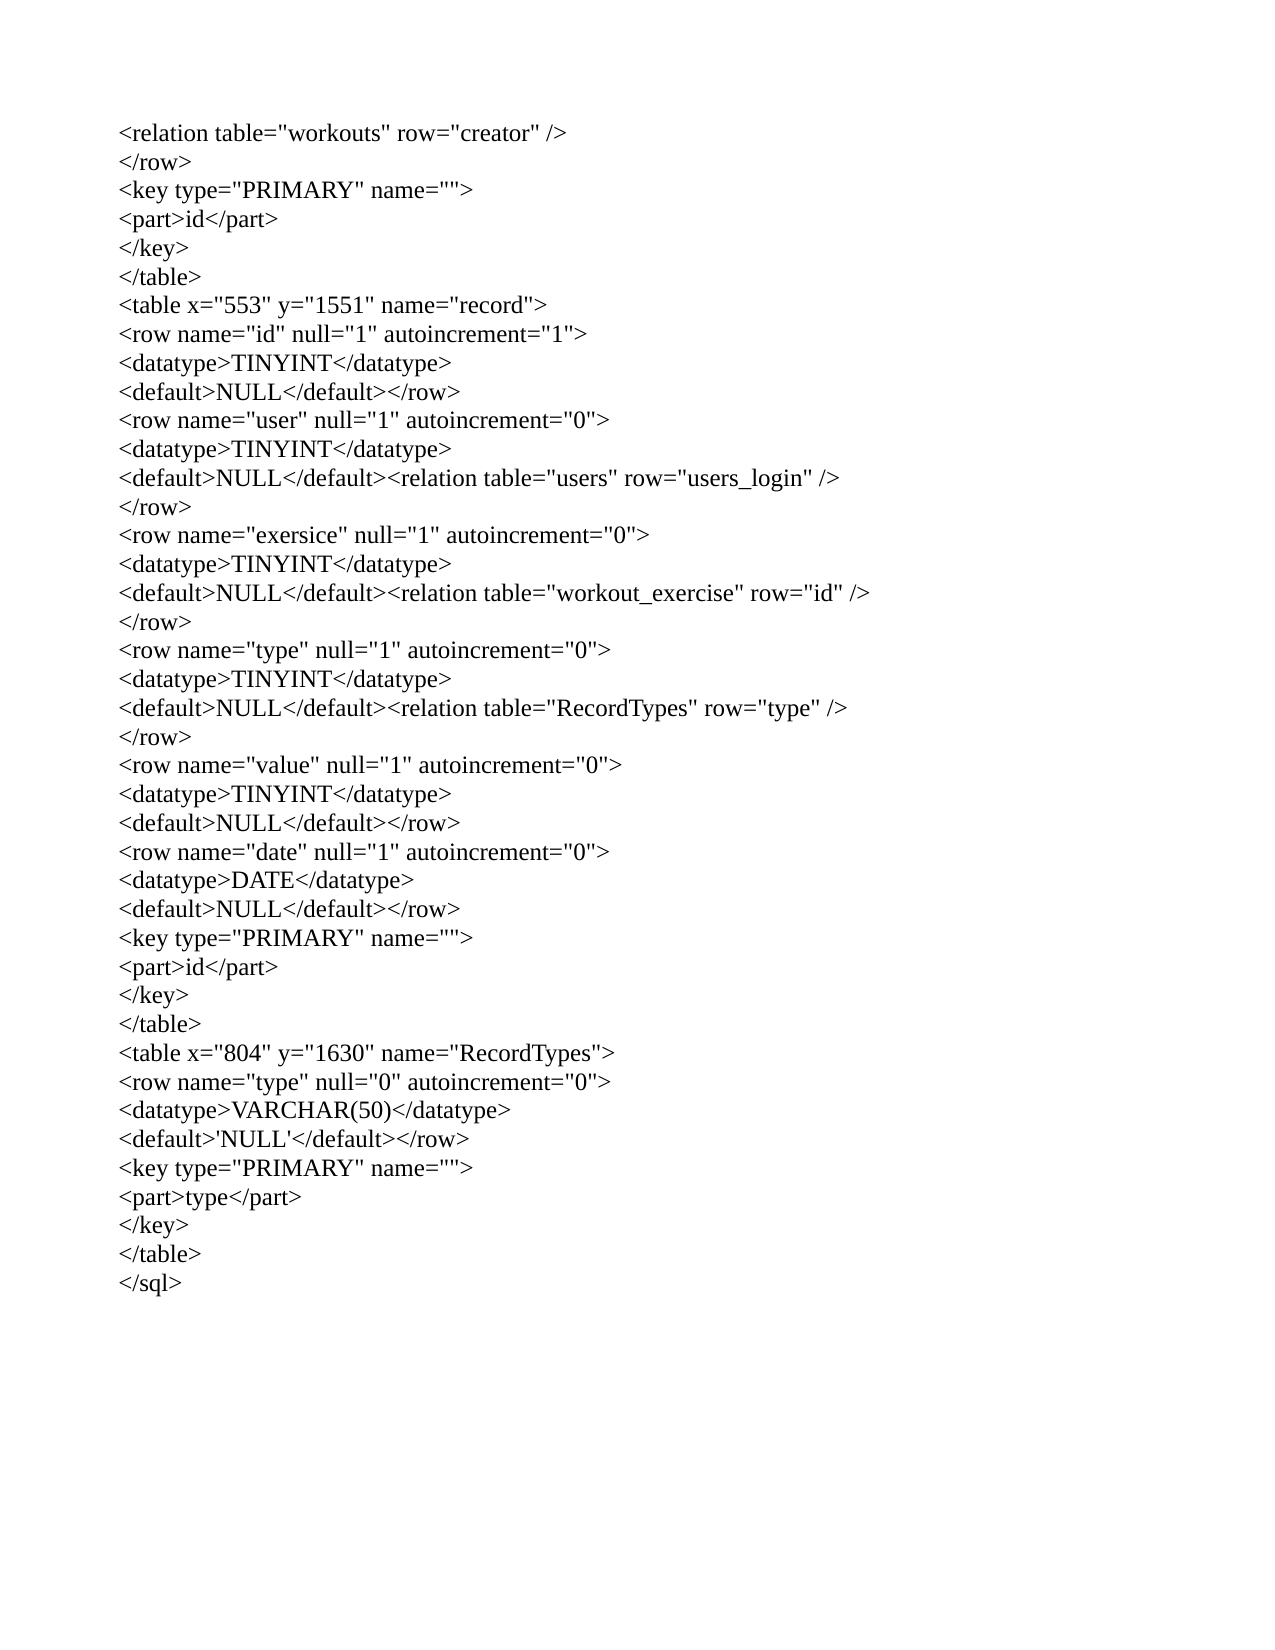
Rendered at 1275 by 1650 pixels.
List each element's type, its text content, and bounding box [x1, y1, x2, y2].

text </table> [118, 1009, 1157, 1038]
text <key type="PRIMARY" name=""> [118, 1153, 1157, 1182]
text <part>id</part> [118, 204, 1157, 233]
text <default>NULL</default></row> [118, 808, 1157, 837]
text <row name="date" null="1" autoincrement="0"> [118, 837, 1157, 866]
text <part>type</part> [118, 1182, 1157, 1211]
text <key type="PRIMARY" name=""> [118, 923, 1157, 952]
text <row name="user" null="1" autoincrement="0"> [118, 406, 1157, 434]
text </key> [118, 1211, 1157, 1239]
text <key type="PRIMARY" name=""> [118, 176, 1157, 204]
text </row> [118, 722, 1157, 751]
text </sql> [118, 1268, 1157, 1297]
text </table> [118, 262, 1157, 291]
text <datatype>VARCHAR(50)</datatype> [118, 1096, 1157, 1124]
text <default>NULL</default></row> [118, 894, 1157, 923]
text </table> [118, 1239, 1157, 1268]
text </key> [118, 233, 1157, 262]
text </row> [118, 492, 1157, 521]
text <datatype>TINYINT</datatype> [118, 549, 1157, 578]
text <row name="value" null="1" autoincrement="0"> [118, 751, 1157, 779]
text <default>NULL</default></row> [118, 377, 1157, 406]
text </key> [118, 981, 1157, 1009]
text <table x="553" y="1551" name="record"> [118, 291, 1157, 319]
text <row name="type" null="1" autoincrement="0"> [118, 636, 1157, 664]
text </row> [118, 147, 1157, 176]
text <row name="type" null="0" autoincrement="0"> [118, 1067, 1157, 1096]
text <datatype>TINYINT</datatype> [118, 348, 1157, 377]
text <row name="id" null="1" autoincrement="1"> [118, 319, 1157, 348]
text </row> [118, 607, 1157, 636]
text <relation table="workouts" row="creator" /> [118, 118, 1157, 147]
text <table x="804" y="1630" name="RecordTypes"> [118, 1038, 1157, 1067]
text <row name="exersice" null="1" autoincrement="0"> [118, 521, 1157, 549]
text <datatype>TINYINT</datatype> [118, 779, 1157, 808]
text <default>NULL</default><relation table="users" row="users_login" /> [118, 463, 1157, 492]
text <default>NULL</default><relation table="workout_exercise" row="id" /> [118, 578, 1157, 607]
text <part>id</part> [118, 952, 1157, 981]
text <datatype>DATE</datatype> [118, 866, 1157, 894]
text <datatype>TINYINT</datatype> [118, 434, 1157, 463]
text <default>'NULL'</default></row> [118, 1124, 1157, 1153]
text <datatype>TINYINT</datatype> [118, 664, 1157, 693]
text <default>NULL</default><relation table="RecordTypes" row="type" /> [118, 693, 1157, 722]
